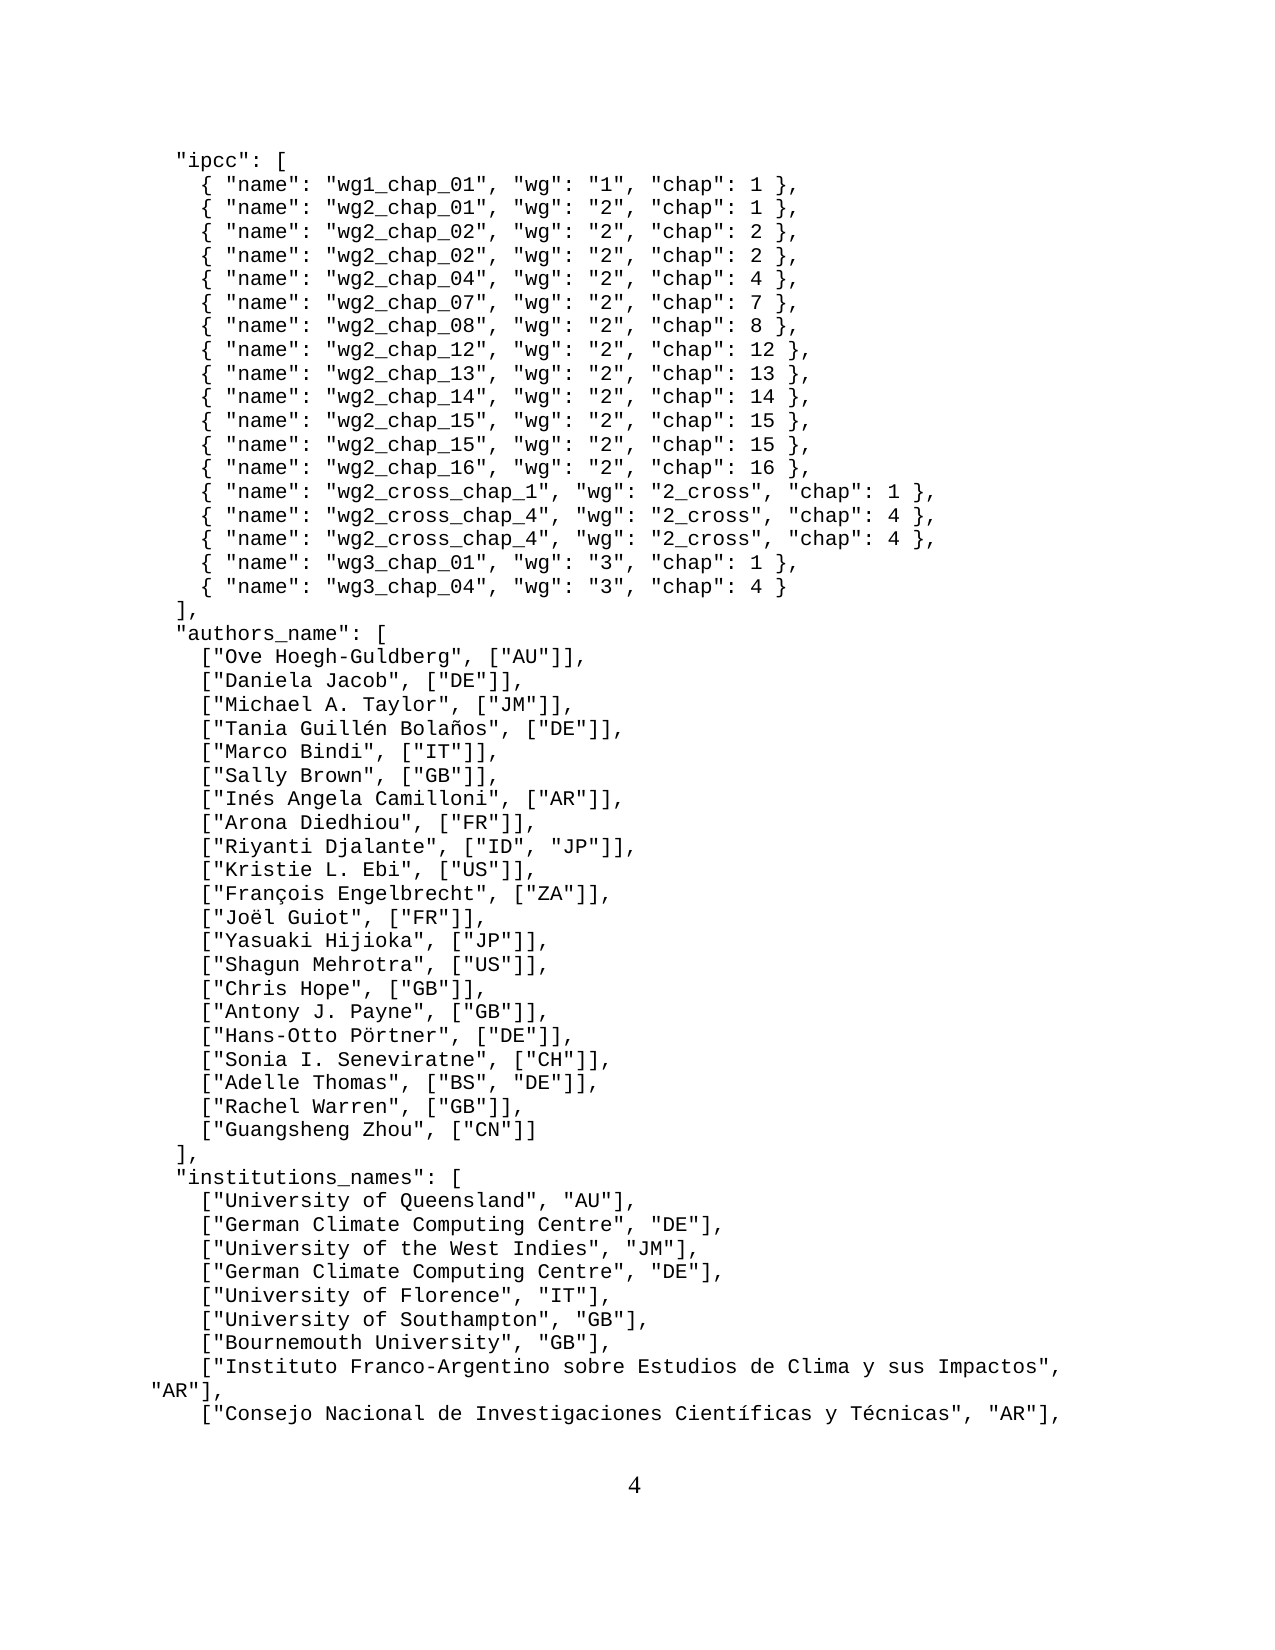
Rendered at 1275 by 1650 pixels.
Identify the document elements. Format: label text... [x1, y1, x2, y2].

text ["Sonia I. Seneviratne", ["CH"]], [150, 1048, 1125, 1072]
text ["Inés Angela Camilloni", ["AR"]], [150, 788, 1125, 812]
text ["Tania Guillén Bolaños", ["DE"]], [150, 717, 1125, 741]
text { "name": "wg3_chap_04", "wg": "3", "chap": 4 } [150, 576, 1125, 599]
text { "name": "wg2_chap_15", "wg": "2", "chap": 15 }, [150, 434, 1125, 457]
text ["Michael A. Taylor", ["JM"]], [150, 694, 1125, 717]
text { "name": "wg2_chap_02", "wg": "2", "chap": 2 }, [150, 221, 1125, 244]
text ["Shagun Mehrotra", ["US"]], [150, 954, 1125, 978]
text { "name": "wg2_cross_chap_1", "wg": "2_cross", "chap": 1 }, [150, 481, 1125, 505]
text { "name": "wg2_chap_12", "wg": "2", "chap": 12 }, [150, 339, 1125, 363]
text ["Riyanti Djalante", ["ID", "JP"]], [150, 836, 1125, 859]
text ["German Climate Computing Centre", "DE"], [150, 1214, 1125, 1238]
text "authors_name": [ [150, 623, 1125, 647]
text ["François Engelbrecht", ["ZA"]], [150, 883, 1125, 907]
text ["Chris Hope", ["GB"]], [150, 978, 1125, 1001]
text ["Daniela Jacob", ["DE"]], [150, 670, 1125, 694]
text { "name": "wg2_cross_chap_4", "wg": "2_cross", "chap": 4 }, [150, 528, 1125, 552]
text ["Arona Diedhiou", ["FR"]], [150, 812, 1125, 836]
text "ipcc": [ [150, 150, 1125, 174]
text ["Hans‐Otto Pörtner", ["DE"]], [150, 1025, 1125, 1048]
text { "name": "wg2_chap_07", "wg": "2", "chap": 7 }, [150, 292, 1125, 316]
text ], [150, 1143, 1125, 1167]
text { "name": "wg2_chap_13", "wg": "2", "chap": 13 }, [150, 363, 1125, 386]
text { "name": "wg2_chap_14", "wg": "2", "chap": 14 }, [150, 386, 1125, 410]
text ["Bournemouth University", "GB"], [150, 1332, 1125, 1356]
text ["Consejo Nacional de Investigaciones Científicas y Técnicas", "AR"], [150, 1403, 1125, 1427]
text ["Instituto Franco-Argentino sobre Estudios de Clima y sus Impactos", "AR"], [150, 1356, 1125, 1403]
text ["Yasuaki Hijioka", ["JP"]], [150, 930, 1125, 954]
text "institutions_names": [ [150, 1167, 1125, 1190]
text ["University of Florence", "IT"], [150, 1285, 1125, 1309]
text ["Antony J. Payne", ["GB"]], [150, 1001, 1125, 1025]
text { "name": "wg2_chap_16", "wg": "2", "chap": 16 }, [150, 457, 1125, 481]
text ["University of Queensland", "AU"], [150, 1190, 1125, 1214]
text { "name": "wg2_chap_08", "wg": "2", "chap": 8 }, [150, 316, 1125, 339]
text ["University of the West Indies", "JM"], [150, 1238, 1125, 1261]
text { "name": "wg3_chap_01", "wg": "3", "chap": 1 }, [150, 552, 1125, 576]
text ["Sally Brown", ["GB"]], [150, 765, 1125, 788]
text { "name": "wg2_chap_04", "wg": "2", "chap": 4 }, [150, 268, 1125, 292]
text ["German Climate Computing Centre", "DE"], [150, 1261, 1125, 1285]
text ], [150, 599, 1125, 623]
text ["Adelle Thomas", ["BS", "DE"]], [150, 1072, 1125, 1096]
text { "name": "wg2_chap_02", "wg": "2", "chap": 2 }, [150, 244, 1125, 268]
text { "name": "wg1_chap_01", "wg": "1", "chap": 1 }, [150, 174, 1125, 197]
text ["Guangsheng Zhou", ["CN"]] [150, 1119, 1125, 1143]
text ["University of Southampton", "GB"], [150, 1309, 1125, 1332]
text ["Rachel Warren", ["GB"]], [150, 1096, 1125, 1119]
text { "name": "wg2_chap_15", "wg": "2", "chap": 15 }, [150, 410, 1125, 434]
text { "name": "wg2_cross_chap_4", "wg": "2_cross", "chap": 4 }, [150, 505, 1125, 528]
text { "name": "wg2_chap_01", "wg": "2", "chap": 1 }, [150, 197, 1125, 221]
text ["Ove Hoegh‐Guldberg", ["AU"]], [150, 647, 1125, 670]
text ["Marco Bindi", ["IT"]], [150, 741, 1125, 765]
text ["Kristie L. Ebi", ["US"]], [150, 859, 1125, 883]
text ["Joël Guiot", ["FR"]], [150, 907, 1125, 930]
